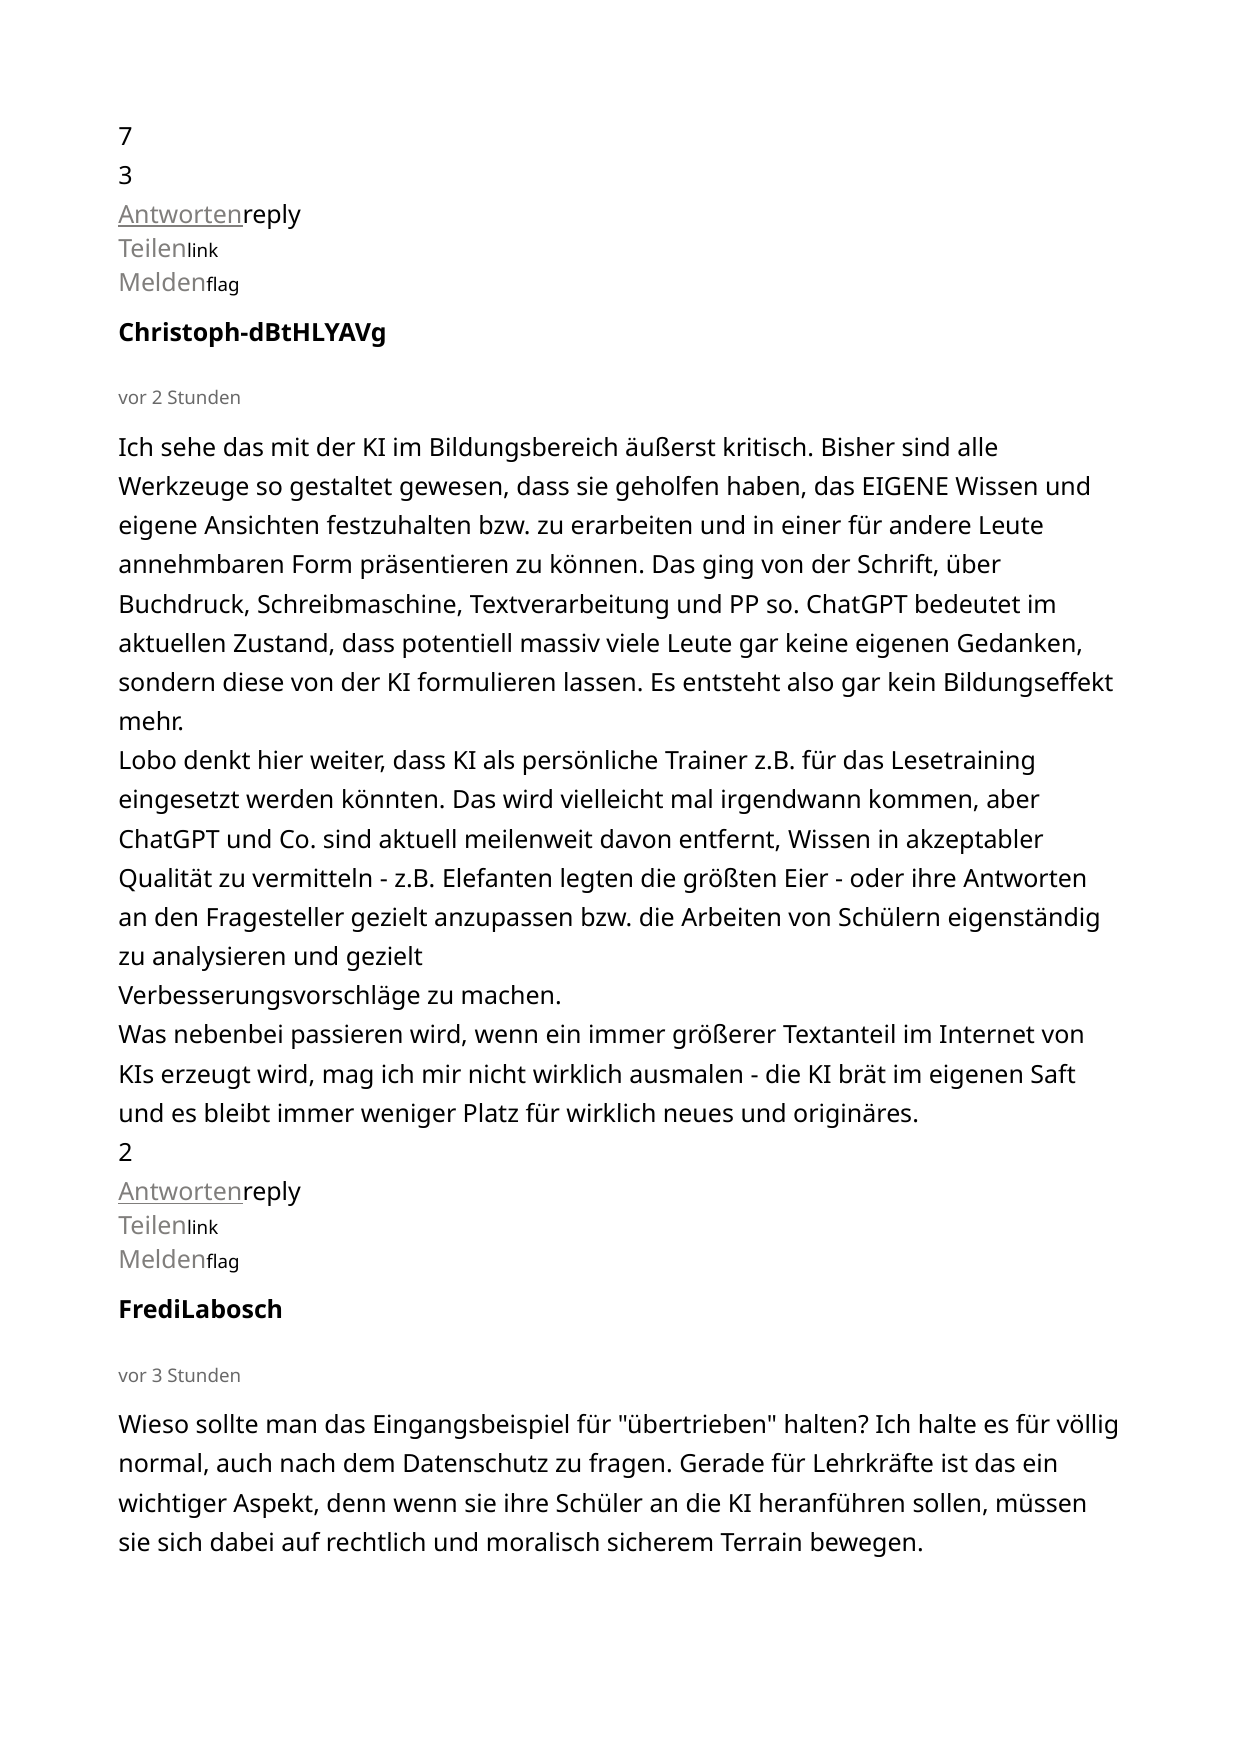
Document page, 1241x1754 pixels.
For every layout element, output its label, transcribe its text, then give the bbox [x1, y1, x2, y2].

text vor 2 Stunden [118, 385, 1117, 410]
text 7 [118, 118, 1122, 152]
text Meldenflag [118, 264, 1122, 299]
text Christoph-dBtHLYAVg [118, 314, 1114, 348]
text 3 [118, 157, 1122, 191]
text 2 [118, 1134, 1122, 1169]
text Wieso sollte man das Eingangsbeispiel für "übertrieben" halten? Ich halte es für völlig normal, auch nach dem Datenschutz zu fragen. Gerade für Lehrkräfte ist das ein wichtiger Aspekt, denn wenn sie ihre Schüler an die KI heranführen sollen, müssen sie sich dabei auf rechtlich und moralisch sicherem Terrain bewegen. [118, 1407, 1122, 1598]
text Antwortenreply [118, 1174, 1122, 1208]
text vor 3 Stunden [118, 1362, 1117, 1387]
text Ich sehe das mit der KI im Bildungsbereich äußerst kritisch. Bisher sind alle Werkzeuge so gestaltet gewesen, dass sie geholfen haben, das EIGENE Wissen und eigene Ansichten festzuhalten bzw. zu erarbeiten und in einer für andere Leute annehmbaren Form präsentieren zu können. Das ging von der Schrift, über Buchdruck, Schreibmaschine, Textverarbeitung und PP so. ChatGPT bedeutet im aktuellen Zustand, dass potentiell massiv viele Leute gar keine eigenen Gedanken, sondern diese von der KI formulieren lassen. Es entsteht also gar kein Bildungseffekt mehr. Lobo denkt hier weiter, dass KI als persönliche Trainer z.B. für das Lesetraining eingesetzt werden könnten. Das wird vielleicht mal irgendwann kommen, aber ChatGPT und Co. sind aktuell meilenweit davon entfernt, Wissen in akzeptabler Qualität zu vermitteln - z.B. Elefanten legten die größten Eier - oder ihre Antworten an den Fragesteller gezielt anzupassen bzw. die Arbeiten von Schülern eigenständig zu analysieren und gezielt Verbesserungsvorschläge zu machen. Was nebenbei passieren wird, wenn ein immer größerer Textanteil im Internet von KIs erzeugt wird, mag ich mir nicht wirklich ausmalen - die KI brät im eigenen Saft und es bleibt immer weniger Platz für wirklich neues und originäres. [118, 429, 1122, 1129]
text FrediLabosch [118, 1292, 1114, 1326]
text Teilenlink [118, 1208, 1122, 1242]
text Antwortenreply [118, 196, 1122, 231]
text Meldenflag [118, 1242, 1122, 1276]
text Teilenlink [118, 231, 1122, 264]
